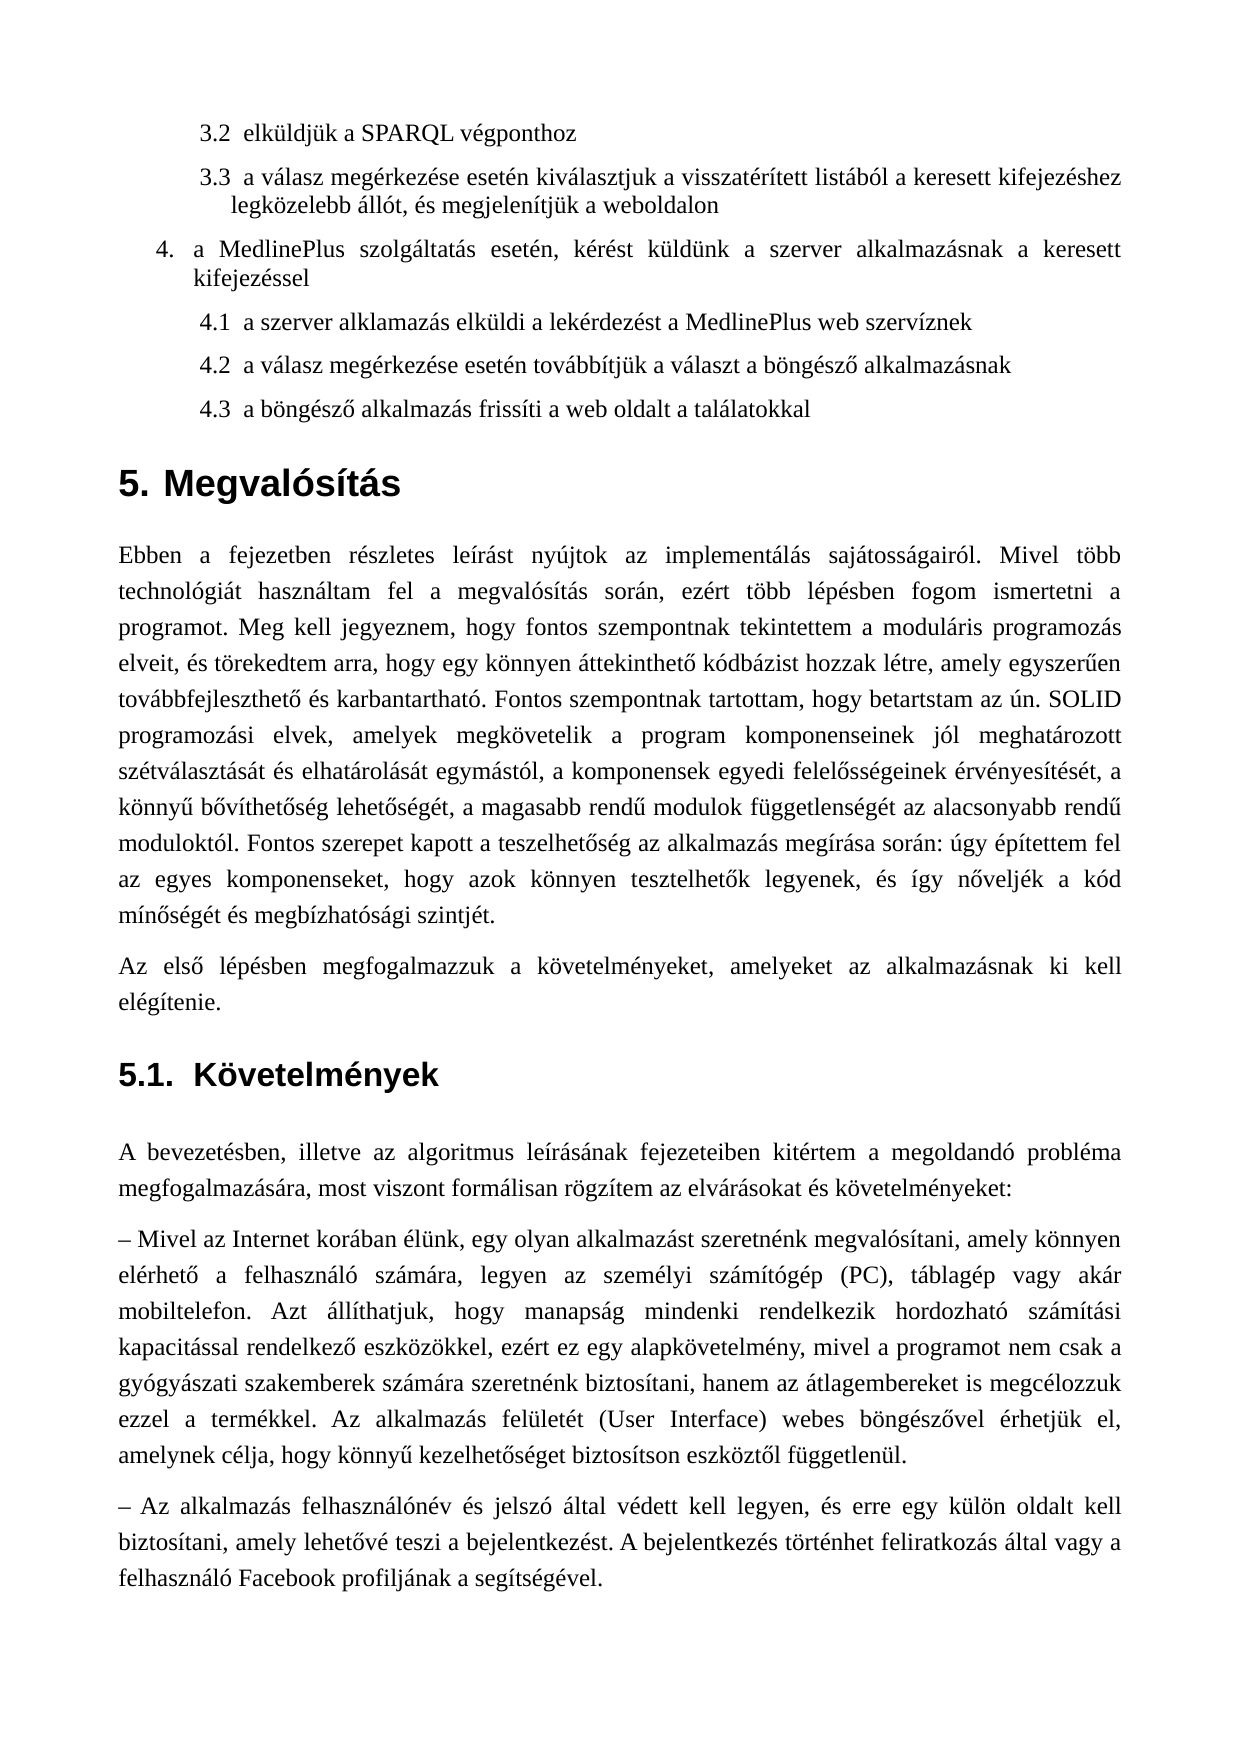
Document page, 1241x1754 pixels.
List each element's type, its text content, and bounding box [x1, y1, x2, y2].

list a válasz megérkezése esetén kiválasztjuk a visszatérített listából a keresett kifejezéshez legközelebb állót, és megjelenítjük a weboldalon [193, 162, 1122, 219]
text A bevezetésben, illetve az algoritmus leírásának fejezeteiben kitértem a megoldandó probléma megfogalmazására, most viszont formálisan rögzítem az elvárásokat és követelményeket: [118, 1131, 1122, 1203]
list elküldjük a SPARQL végponthoz [193, 118, 1122, 147]
subtitle Követelmények [118, 1055, 1122, 1094]
list a böngésző alkalmazás frissíti a web oldalt a találatokkal [193, 394, 1122, 423]
text Az első lépésben megfogalmazzuk a követelményeket, amelyeket az alkalmazásnak ki kell elégítenie. [118, 946, 1122, 1018]
text Ebben a fejezetben részletes leírást nyújtok az implementálás sajátosságairól. Mivel több technológiát használtam fel a megvalósítás során, ezért több lépésben fogom ismertetni a programot. Meg kell jegyeznem, hogy fontos szempontnak tekintettem a moduláris programozás elveit, és törekedtem arra, hogy egy könnyen áttekinthető kódbázist hozzak létre, amely egyszerűen továbbfejleszthető és karbantartható. Fontos szempontnak tartottam, hogy betartstam az ún. SOLID programozási elvek, amelyek megkövetelik a program komponenseinek jól meghatározott szétválasztását és elhatárolását egymástól, a komponensek egyedi felelősségeinek érvényesítését, a könnyű bővíthetőség lehetőségét, a magasabb rendű modulok függetlenségét az alacsonyabb rendű moduloktól. Fontos szerepet kapott a teszelhetőség az alkalmazás megírása során: úgy építettem fel az egyes komponenseket, hogy azok könnyen tesztelhetők legyenek, és így nőveljék a kód mínőségét és megbízhatósági szintjét. [118, 534, 1122, 931]
text – Mivel az Internet korában élünk, egy olyan alkalmazást szeretnénk megvalósítani, amely könnyen elérhető a felhasználó számára, legyen az személyi számítógép (PC), táblagép vagy akár mobiltelefon. Azt állíthatjuk, hogy manapság mindenki rendelkezik hordozható számítási kapacitással rendelkező eszközökkel, ezért ez egy alapkövetelmény, mivel a programot nem csak a gyógyászati szakemberek számára szeretnénk biztosítani, hanem az átlagembereket is megcélozzuk ezzel a termékkel. Az alkalmazás felületét (User Interface) webes böngészővel érhetjük el, amelynek célja, hogy könnyű kezelhetőséget biztosítson eszköztől függetlenül. [118, 1218, 1122, 1471]
subtitle Megvalósítás [118, 461, 1122, 504]
list a szerver alklamazás elküldi a lekérdezést a MedlinePlus web szervíznek [193, 307, 1122, 336]
text – Az alkalmazás felhasználónév és jelszó által védett kell legyen, és erre egy külön oldalt kell biztosítani, amely lehetővé teszi a bejelentkezést. A bejelentkezés történhet feliratkozás által vagy a felhasználó Facebook profiljának a segítségével. [118, 1486, 1122, 1594]
list a válasz megérkezése esetén továbbítjük a választ a böngésző alkalmazásnak [193, 351, 1122, 379]
list a MedlinePlus szolgáltatás esetén, kérést küldünk a szerver alkalmazásnak a keresett kifejezéssel [156, 234, 1122, 292]
